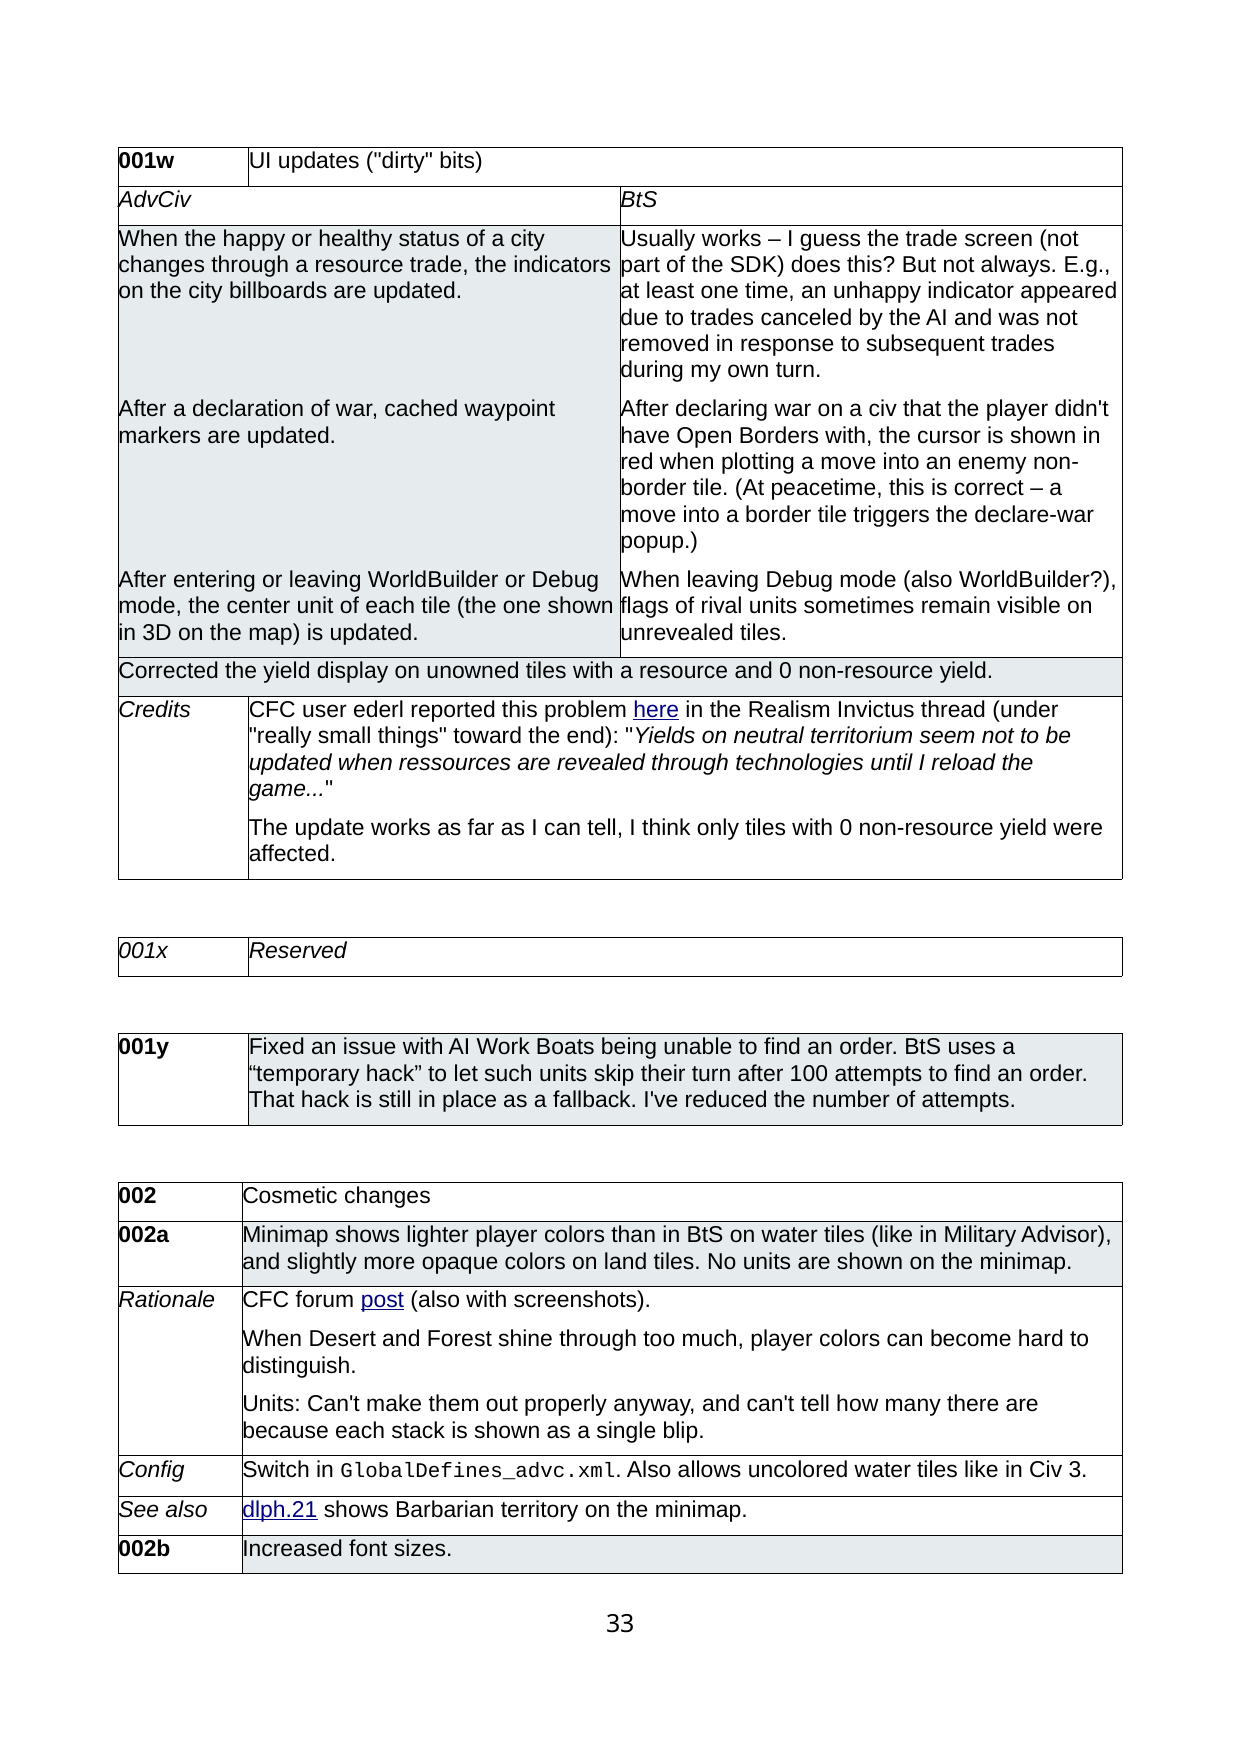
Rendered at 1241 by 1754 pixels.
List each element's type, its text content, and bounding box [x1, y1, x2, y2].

table_cell Usually works – I guess the trade screen (not part of the SDK) does this? But not always. E.g., at least one time, an unhappy indicator appeared due to trades canceled by the AI and was not removed in response to subsequent trades during my own turn. After declaring war on a civ that the player didn't have Open Borders with, the cursor is shown in red when plotting a move into an enemy non-border tile. (At peacetime, this is correct – a move into a border tile triggers the declare-war popup.) When leaving Debug mode (also WorldBuilder?), flags of rival units sometimes remain visible on unrevealed tiles. [621, 226, 1122, 657]
table_header 001w [119, 148, 248, 186]
table_cell BtS [621, 187, 1122, 224]
table_cell When the happy or healthy status of a city changes through a resource trade, the indicators on the city billboards are updated. After a declaration of war, cached waypoint markers are updated. After entering or leaving WorldBuilder or Debug mode, the center unit of each tile (the one shown in 3D on the map) is updated. [119, 226, 620, 657]
table_header 002 [119, 1183, 242, 1221]
table_cell Increased font sizes. [243, 1536, 1122, 1573]
table_cell AdvCiv [119, 187, 620, 224]
table_cell 002b [119, 1536, 242, 1573]
table_cell Corrected the yield display on unowned tiles with a resource and 0 non-resource yield. [119, 658, 1122, 696]
table_cell CFC user ederl reported this problem here in the Realism Invictus thread (under "really small things" toward the end): "Yields on neutral territorium seem not to be updated when ressources are revealed through technologies until I reload the game..." The update works as far as I can tell, I think only tiles with 0 non-resource yield were affected. [249, 697, 1122, 879]
table_header 001y [119, 1034, 248, 1125]
table_cell Rationale [119, 1287, 242, 1455]
table_cell 002a [119, 1222, 242, 1286]
table_cell Credits [119, 697, 248, 879]
table_header 001x [119, 938, 248, 976]
table_cell See also [119, 1497, 242, 1534]
table_cell CFC forum post (also with screenshots). When Desert and Forest shine through too much, player colors can become hard to distinguish. Units: Can't make them out properly anyway, and can't tell how many there are because each stack is shown as a single blip. [243, 1287, 1122, 1455]
table_header Fixed an issue with AI Work Boats being unable to find an order. BtS uses a “temporary hack” to let such units skip their turn after 100 attempts to find an order. That hack is still in place as a fallback. I've reduced the number of attempts. [249, 1034, 1122, 1125]
table_header Cosmetic changes [243, 1183, 1122, 1221]
table_cell dlph.21 shows Barbarian territory on the minimap. [243, 1497, 1122, 1534]
table_header Reserved [249, 938, 1122, 976]
table_cell Switch in GlobalDefines_advc.xml. Also allows uncolored water tiles like in Civ 3. [243, 1456, 1122, 1496]
table_header UI updates ("dirty" bits) [249, 148, 1122, 186]
table_cell Config [119, 1456, 242, 1496]
table_cell Minimap shows lighter player colors than in BtS on water tiles (like in Military Advisor), and slightly more opaque colors on land tiles. No units are shown on the minimap. [243, 1222, 1122, 1286]
